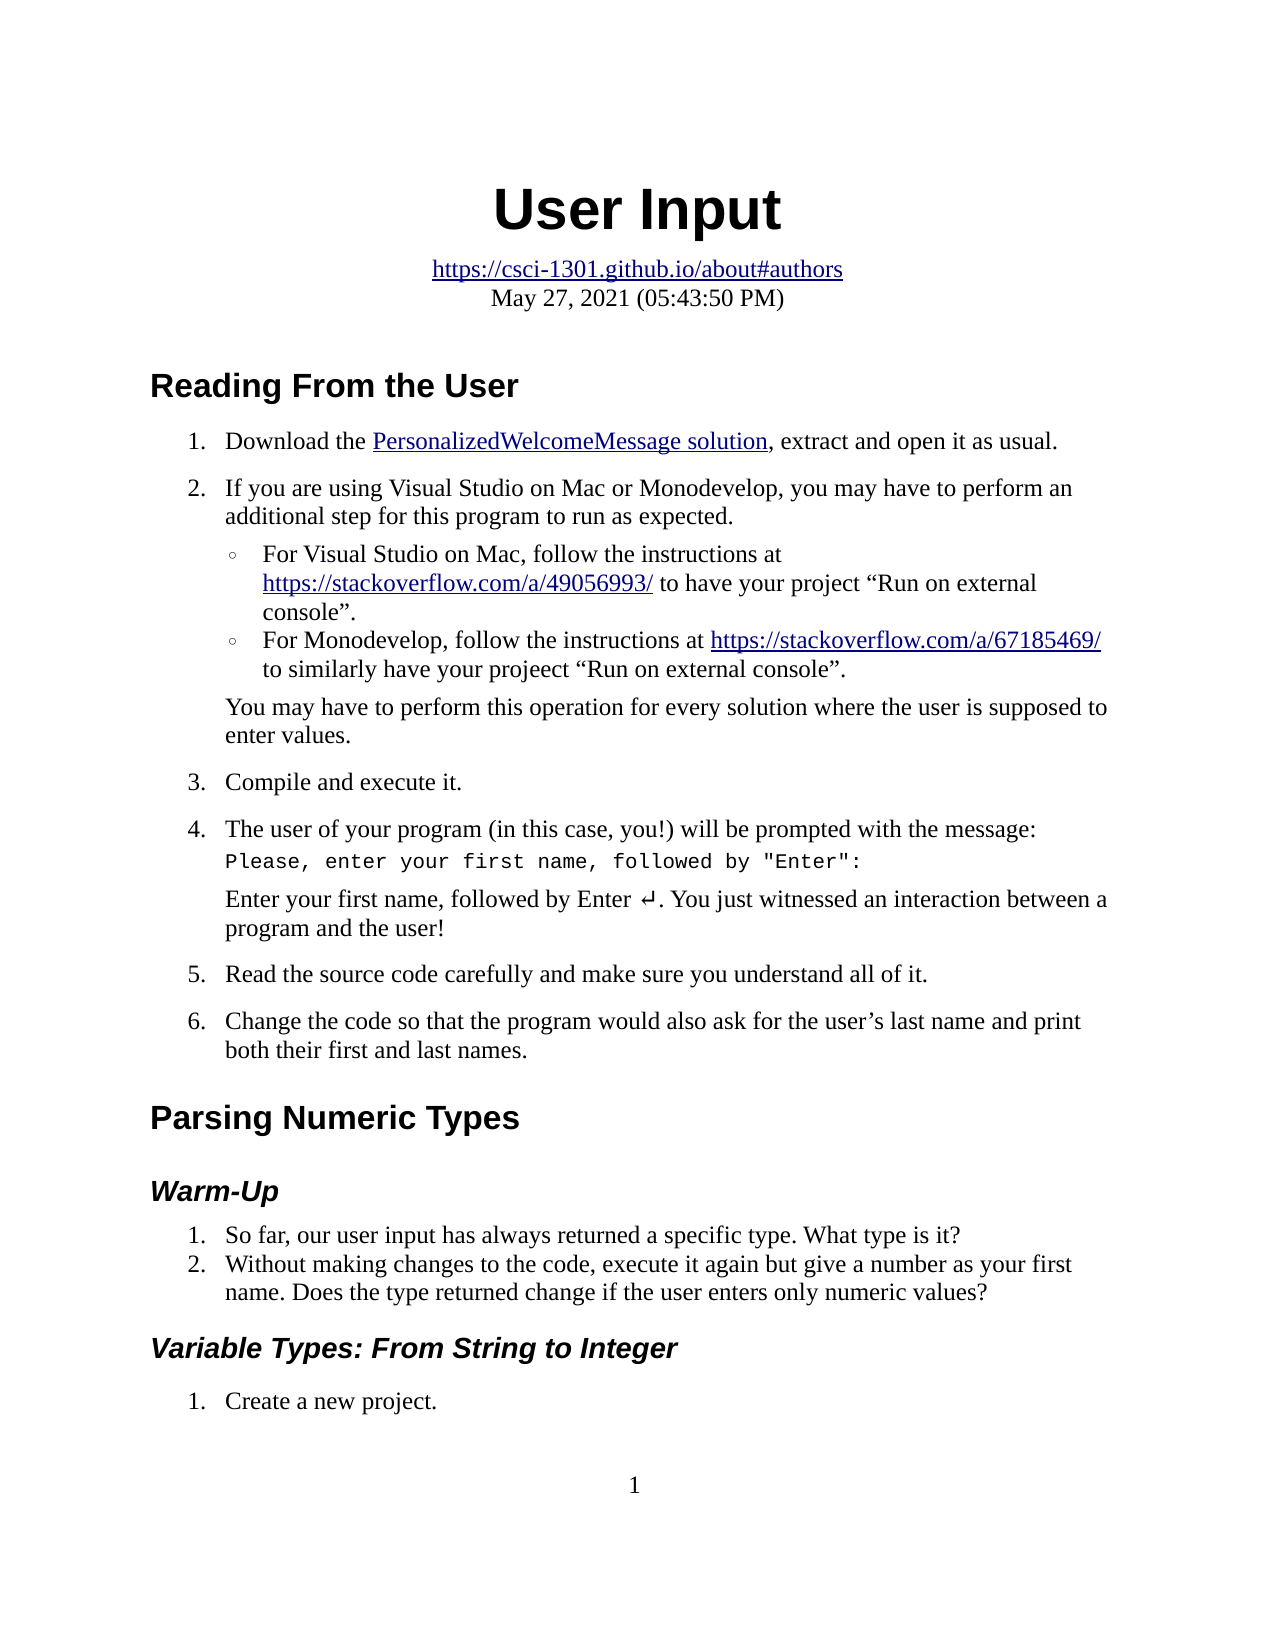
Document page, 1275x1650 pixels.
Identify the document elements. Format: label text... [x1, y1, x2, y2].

list So far, our user input has always returned a specific type. What type is it? [187, 1220, 1125, 1249]
list Download the PersonalizedWelcomeMessage solution, extract and open it as usual. [187, 426, 1125, 455]
title User Input [150, 175, 1125, 242]
list Create a new project. [187, 1386, 1125, 1415]
list Please, enter your first name, followed by "Enter": [187, 852, 1125, 875]
text May 27, 2021 (05:43:50 PM) [150, 283, 1125, 312]
list For Monodevelop, follow the instructions at https://stackoverflow.com/a/67185469/ to similarly have your projeect “Run on external console”. [225, 625, 1125, 683]
list You may have to perform this operation for every solution where the user is supposed to enter values. [187, 692, 1125, 749]
subtitle Parsing Numeric Types [150, 1098, 1125, 1136]
subtitle Reading From the User [150, 366, 1125, 404]
list Without making changes to the code, execute it again but give a number as your first name. Does the type returned change if the user enters only numeric values? [187, 1249, 1125, 1306]
text https://csci-1301.github.io/about#authors [150, 254, 1125, 283]
subtitle Warm-Up [150, 1174, 1125, 1207]
list Change the code so that the program would also ask for the user’s last name and print both their first and last names. [187, 1006, 1125, 1064]
list For Visual Studio on Mac, follow the instructions at https://stackoverflow.com/a/49056993/ to have your project “Run on external console”. [225, 539, 1125, 625]
list Enter your first name, followed by Enter ↵. You just witnessed an interaction between a program and the user! [187, 884, 1125, 942]
list Compile and execute it. [187, 767, 1125, 796]
list If you are using Visual Studio on Mac or Monodevelop, you may have to perform an additional step for this program to run as expected. [187, 473, 1125, 530]
subtitle Variable Types: From String to Integer [150, 1331, 1125, 1365]
list Read the source code carefully and make sure you understand all of it. [187, 959, 1125, 988]
list The user of your program (in this case, you!) will be prompted with the message: [187, 814, 1125, 843]
